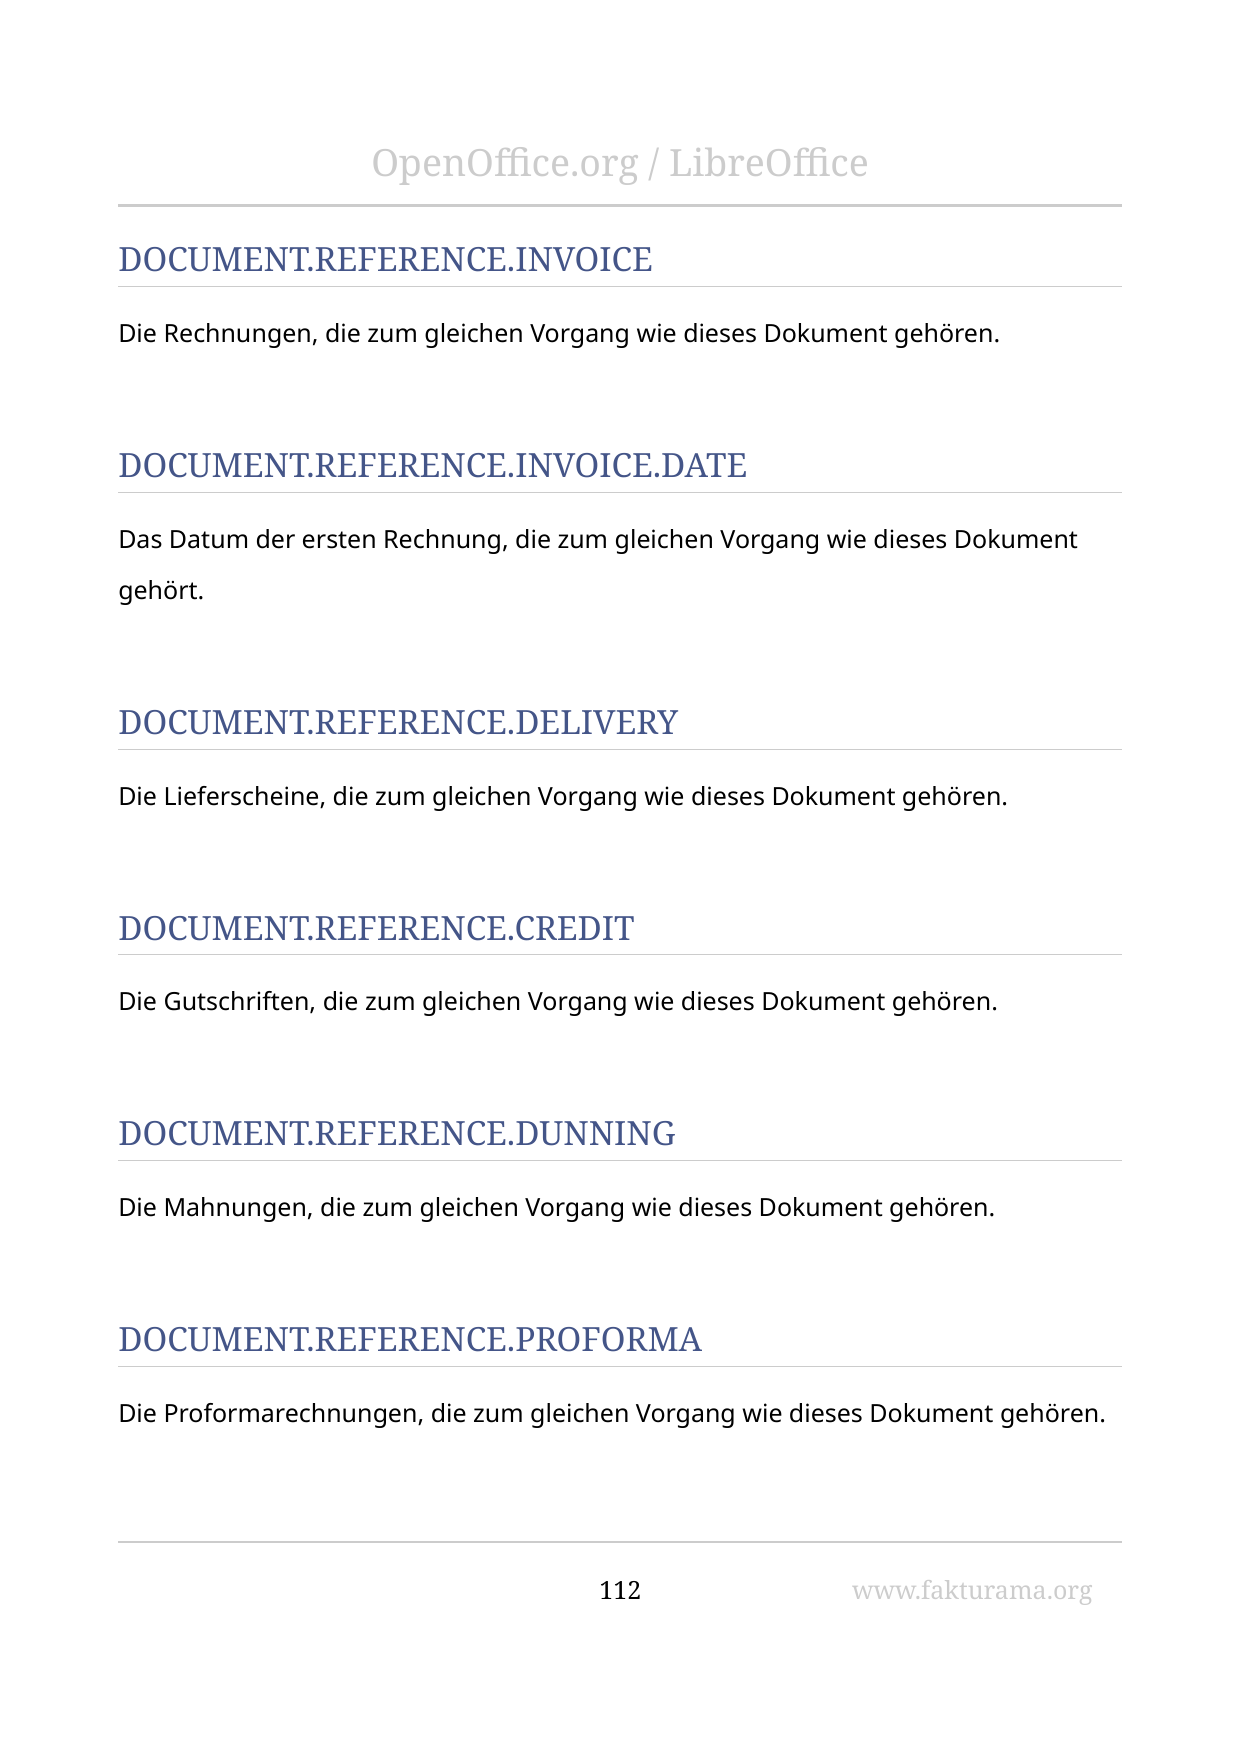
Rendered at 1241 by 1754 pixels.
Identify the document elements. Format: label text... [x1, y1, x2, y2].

text Die Lieferscheine, die zum gleichen Vorgang wie dieses Dokument gehören. [118, 778, 1122, 812]
text Das Datum der ersten Rechnung, die zum gleichen Vorgang wie dieses Dokument gehört. [118, 522, 1122, 607]
text Die Mahnungen, die zum gleichen Vorgang wie dieses Dokument gehören. [118, 1190, 1122, 1224]
subtitle DOCUMENT.REFERENCE.INVOICE [118, 236, 1122, 286]
text Die Rechnungen, die zum gleichen Vorgang wie dieses Dokument gehören. [118, 316, 1122, 350]
subtitle DOCUMENT.REFERENCE.INVOICE.DATE [118, 442, 1122, 492]
subtitle DOCUMENT.REFERENCE.DUNNING [118, 1110, 1122, 1160]
text Die Proformarechnungen, die zum gleichen Vorgang wie dieses Dokument gehören. [118, 1396, 1122, 1429]
subtitle DOCUMENT.REFERENCE.CREDIT [118, 904, 1122, 954]
subtitle DOCUMENT.REFERENCE.PROFORMA [118, 1316, 1122, 1366]
text Die Gutschriften, die zum gleichen Vorgang wie dieses Dokument gehören. [118, 984, 1122, 1018]
subtitle DOCUMENT.REFERENCE.DELIVERY [118, 699, 1122, 749]
